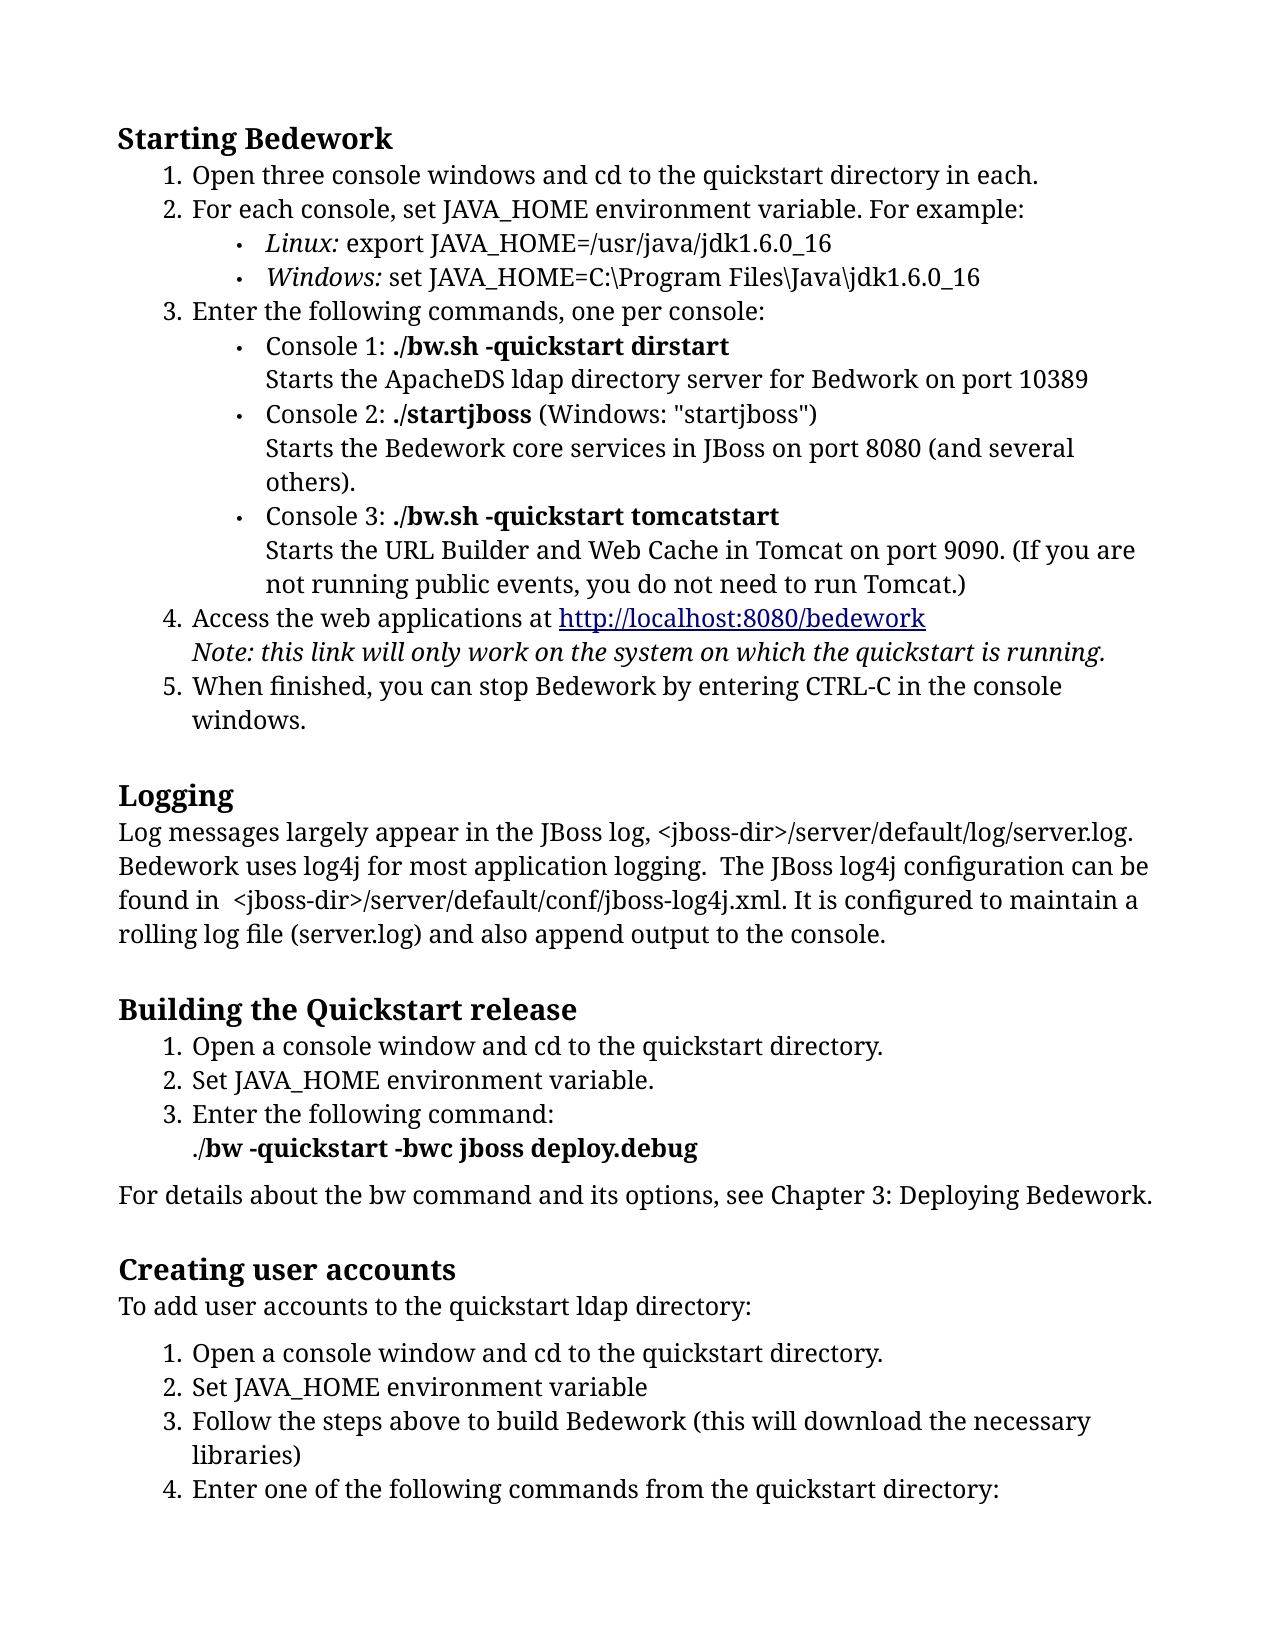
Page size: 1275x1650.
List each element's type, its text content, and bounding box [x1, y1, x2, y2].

subtitle Creating user accounts [118, 1249, 1157, 1289]
list Enter one of the following commands from the quickstart directory: [162, 1472, 1157, 1506]
list Follow the steps above to build Bedework (this will download the necessary libraries) [162, 1404, 1157, 1472]
list Console 2: ./startjboss (Windows: "startjboss") Starts the Bedework core services in JBoss on port 8080 (and several others). [236, 396, 1157, 498]
subtitle Logging [118, 775, 1157, 814]
list Console 3: ./bw.sh -quickstart tomcatstart Starts the URL Builder and Web Cache in Tomcat on port 9090. (If you are not running public events, you do not need to run Tomcat.) [236, 498, 1157, 601]
list For each console, set JAVA_HOME environment variable. For example: [162, 192, 1157, 226]
list Enter the following commands, one per console: [162, 294, 1157, 328]
list Enter the following command: ./bw -quickstart -bwc jboss deploy.debug [162, 1097, 1157, 1165]
list Set JAVA_HOME environment variable [162, 1370, 1157, 1404]
list Open a console window and cd to the quickstart directory. [162, 1028, 1157, 1063]
text For details about the bw command and its options, see Chapter 3: Deploying Bedework. [118, 1177, 1157, 1211]
list Open a console window and cd to the quickstart directory. [162, 1336, 1157, 1370]
list Linux: export JAVA_HOME=/usr/java/jdk1.6.0_16 [236, 226, 1157, 260]
list Windows: set JAVA_HOME=C:\Program Files\Java\jdk1.6.0_16 [236, 260, 1157, 294]
subtitle Building the Quickstart release [118, 989, 1157, 1028]
list Open three console windows and cd to the quickstart directory in each. [162, 158, 1157, 192]
list Access the web applications at http://localhost:8080/bedework Note: this link will only work on the system on which the quickstart is running. [162, 601, 1157, 669]
text To add user accounts to the quickstart ldap directory: [118, 1289, 1157, 1323]
list Set JAVA_HOME environment variable. [162, 1063, 1157, 1097]
subtitle Starting Bedework [88, 118, 1157, 158]
list Console 1: ./bw.sh -quickstart dirstart Starts the ApacheDS ldap directory server for Bedwork on port 10389 [236, 328, 1157, 396]
list When finished, you can stop Bedework by entering CTRL-C in the console windows. [162, 669, 1157, 737]
text Log messages largely appear in the JBoss log, <jboss-dir>/server/default/log/server.log. Bedework uses log4j for most application logging. The JBoss log4j configuration can be found in <jboss-dir>/server/default/conf/jboss-log4j.xml. It is configured to maintain a rolling log file (server.log) and also append output to the console. [118, 814, 1157, 951]
